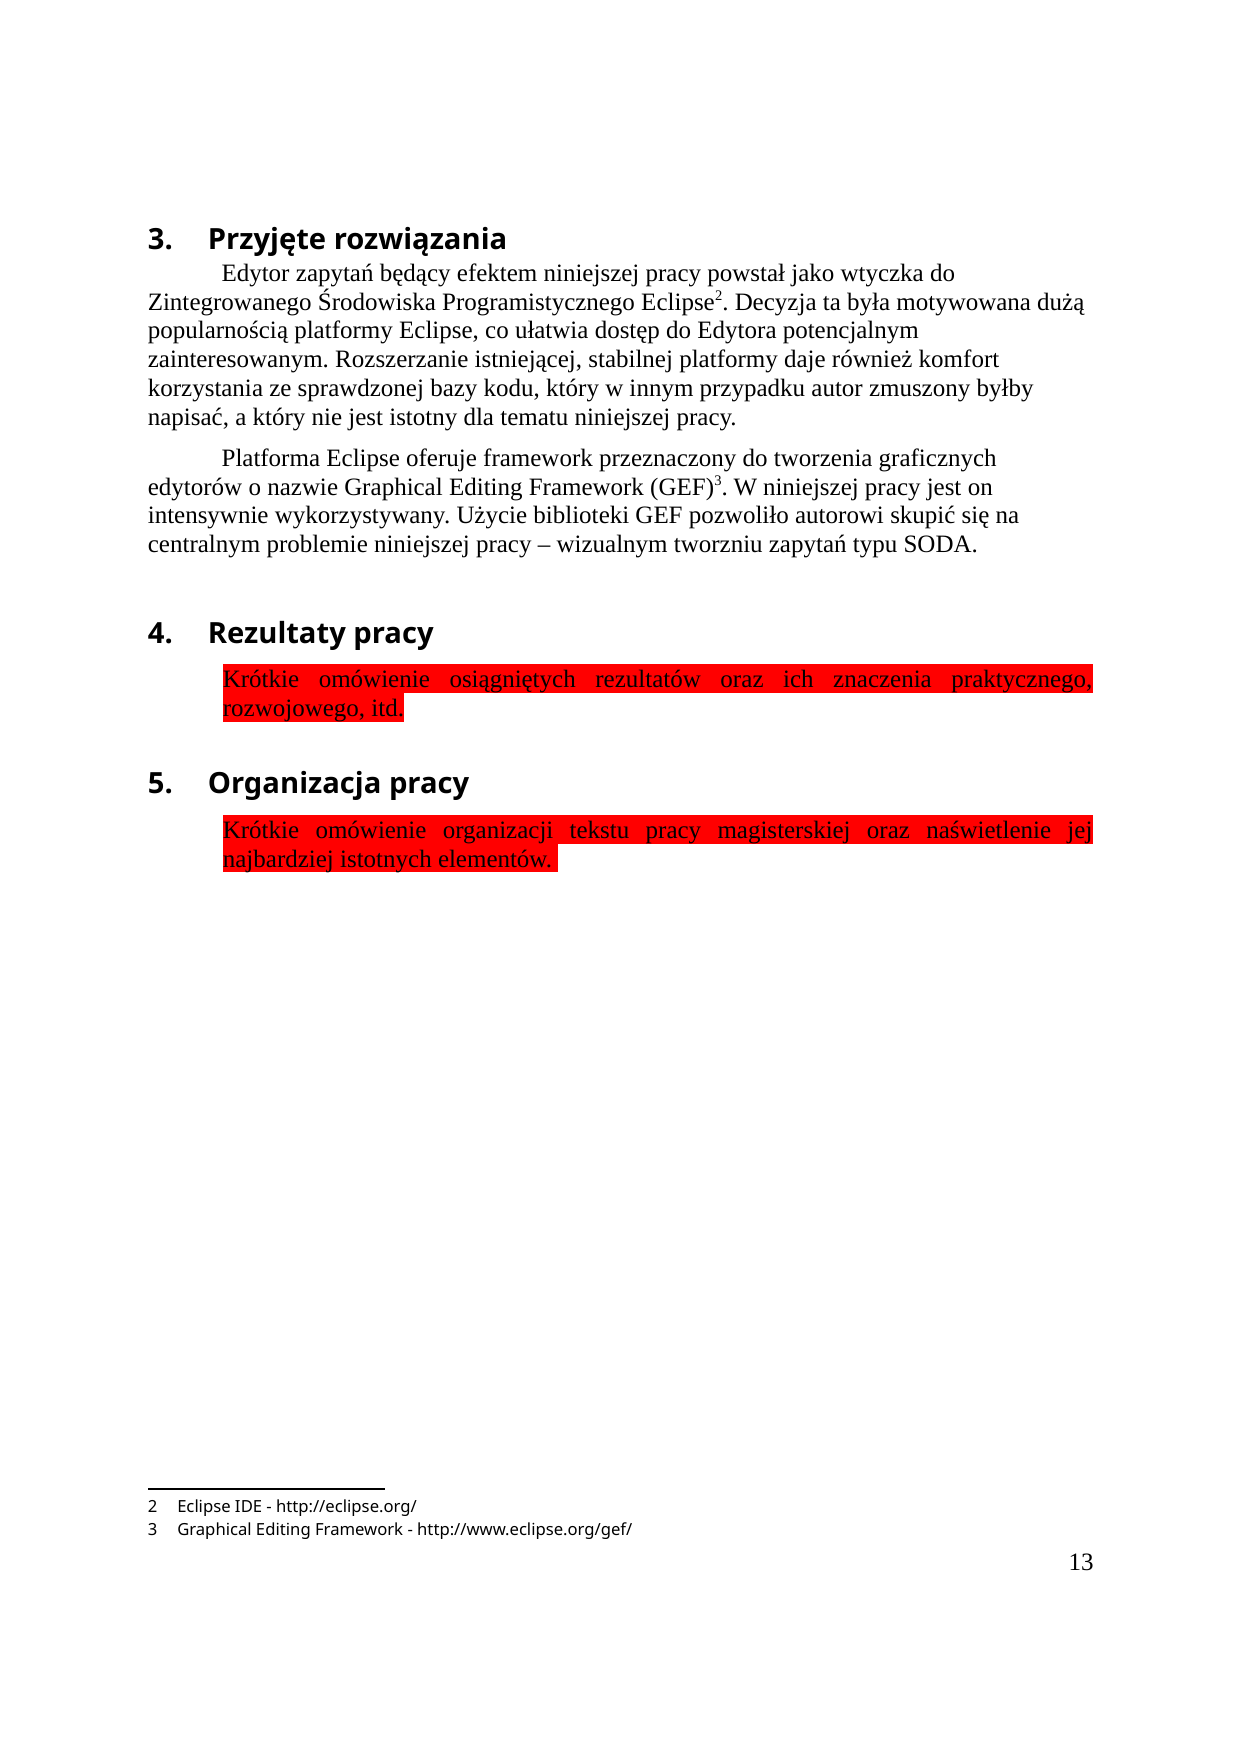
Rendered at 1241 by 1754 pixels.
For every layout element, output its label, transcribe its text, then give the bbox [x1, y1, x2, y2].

text Edytor zapytań będący efektem niniejszej pracy powstał jako wtyczka do Zintegrowanego Środowiska Programistycznego Eclipse. Decyzja ta była motywowana dużą popularnością platformy Eclipse, co ułatwia dostęp do Edytora potencjalnym zainteresowanym. Rozszerzanie istniejącej, stabilnej platformy daje również komfort korzystania ze sprawdzonej bazy kodu, który w innym przypadku autor zmuszony byłby napisać, a który nie jest istotny dla tematu niniejszej pracy. [148, 258, 1093, 431]
list Krótkie omówienie osiągniętych rezultatów oraz ich znaczenia praktycznego, rozwojowego, itd. [185, 664, 1093, 722]
subtitle Przyjęte rozwiązania [148, 218, 1093, 258]
text Platforma Eclipse oferuje framework przeznaczony do tworzenia graficznych edytorów o nazwie Graphical Editing Framework (GEF). W niniejszej pracy jest on intensywnie wykorzystywany. Użycie biblioteki GEF pozwoliło autorowi skupić się na centralnym problemie niniejszej pracy – wizualnym tworzniu zapytań typu SODA. [148, 443, 1093, 558]
subtitle Rezultaty pracy [148, 612, 1093, 652]
list Krótkie omówienie organizacji tekstu pracy magisterskiej oraz naświetlenie jej najbardziej istotnych elementów. [185, 815, 1093, 872]
text Graphical Editing Framework - http://www.eclipse.org/gef/ [148, 1517, 1093, 1540]
text Eclipse IDE - http://eclipse.org/ [148, 1495, 1093, 1517]
subtitle Organizacja pracy [148, 763, 1093, 802]
